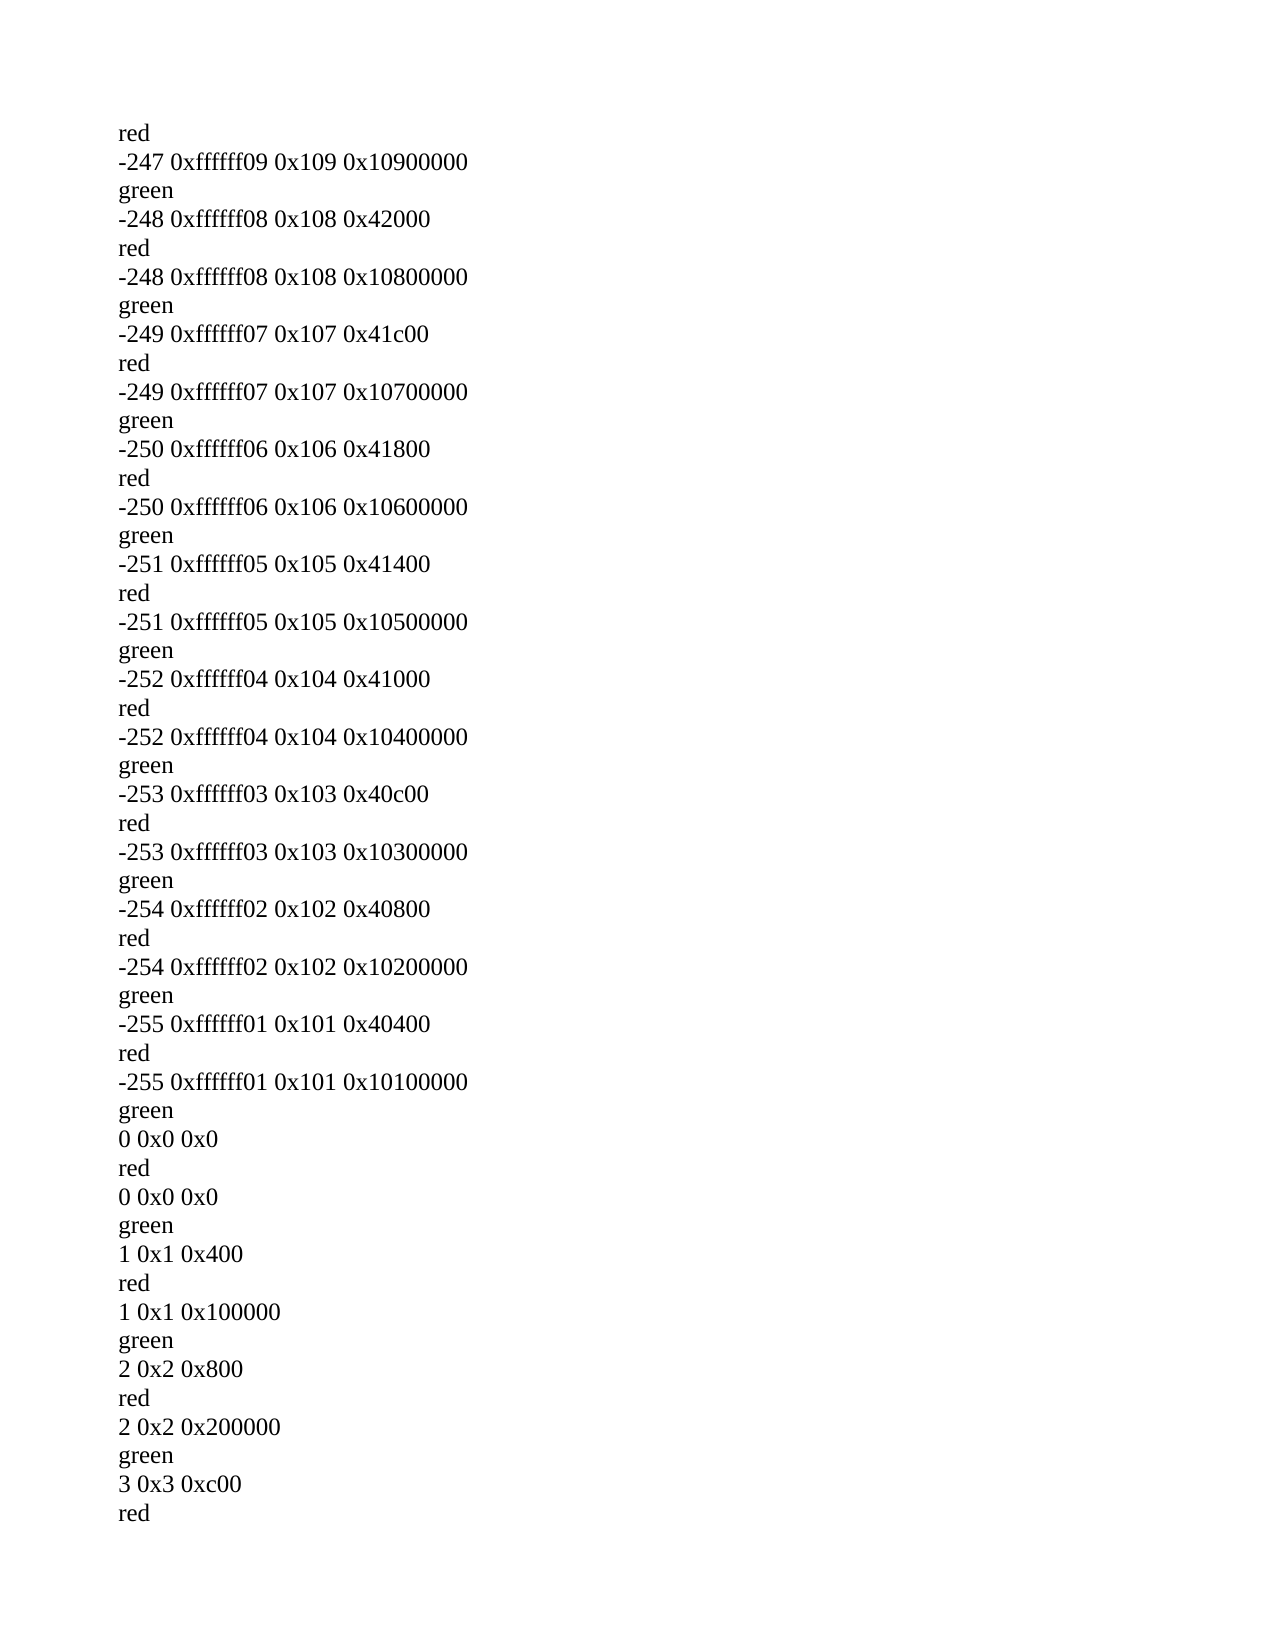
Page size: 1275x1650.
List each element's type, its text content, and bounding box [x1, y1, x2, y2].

text 0 0x0 0x0 [118, 1124, 1157, 1153]
text red [118, 693, 1157, 722]
text -254 0xffffff02 0x102 0x10200000 [118, 952, 1157, 981]
text green [118, 751, 1157, 779]
text 3 0x3 0xc00 [118, 1469, 1157, 1498]
text -253 0xffffff03 0x103 0x10300000 [118, 837, 1157, 866]
text -255 0xffffff01 0x101 0x40400 [118, 1009, 1157, 1038]
text green [118, 866, 1157, 894]
text -251 0xffffff05 0x105 0x41400 [118, 549, 1157, 578]
text red [118, 578, 1157, 607]
text green [118, 406, 1157, 434]
text green [118, 1441, 1157, 1469]
text green [118, 981, 1157, 1009]
text 1 0x1 0x400 [118, 1239, 1157, 1268]
text red [118, 1268, 1157, 1297]
text -249 0xffffff07 0x107 0x10700000 [118, 377, 1157, 406]
text red [118, 348, 1157, 377]
text -248 0xffffff08 0x108 0x42000 [118, 204, 1157, 233]
text red [118, 233, 1157, 262]
text 0 0x0 0x0 [118, 1182, 1157, 1211]
text green [118, 636, 1157, 664]
text green [118, 1096, 1157, 1124]
text -250 0xffffff06 0x106 0x10600000 [118, 492, 1157, 521]
text -248 0xffffff08 0x108 0x10800000 [118, 262, 1157, 291]
text 2 0x2 0x200000 [118, 1412, 1157, 1441]
text -251 0xffffff05 0x105 0x10500000 [118, 607, 1157, 636]
text red [118, 118, 1157, 147]
text green [118, 1211, 1157, 1239]
text 2 0x2 0x800 [118, 1354, 1157, 1383]
text red [118, 1153, 1157, 1182]
text green [118, 176, 1157, 204]
text -249 0xffffff07 0x107 0x41c00 [118, 319, 1157, 348]
text green [118, 1326, 1157, 1354]
text -253 0xffffff03 0x103 0x40c00 [118, 779, 1157, 808]
text green [118, 521, 1157, 549]
text red [118, 463, 1157, 492]
text red [118, 1383, 1157, 1412]
text green [118, 291, 1157, 319]
text red [118, 1038, 1157, 1067]
text 1 0x1 0x100000 [118, 1297, 1157, 1326]
text red [118, 1498, 1157, 1527]
text -252 0xffffff04 0x104 0x10400000 [118, 722, 1157, 751]
text -250 0xffffff06 0x106 0x41800 [118, 434, 1157, 463]
text red [118, 808, 1157, 837]
text -254 0xffffff02 0x102 0x40800 [118, 894, 1157, 923]
text red [118, 923, 1157, 952]
text -252 0xffffff04 0x104 0x41000 [118, 664, 1157, 693]
text -255 0xffffff01 0x101 0x10100000 [118, 1067, 1157, 1096]
text -247 0xffffff09 0x109 0x10900000 [118, 147, 1157, 176]
